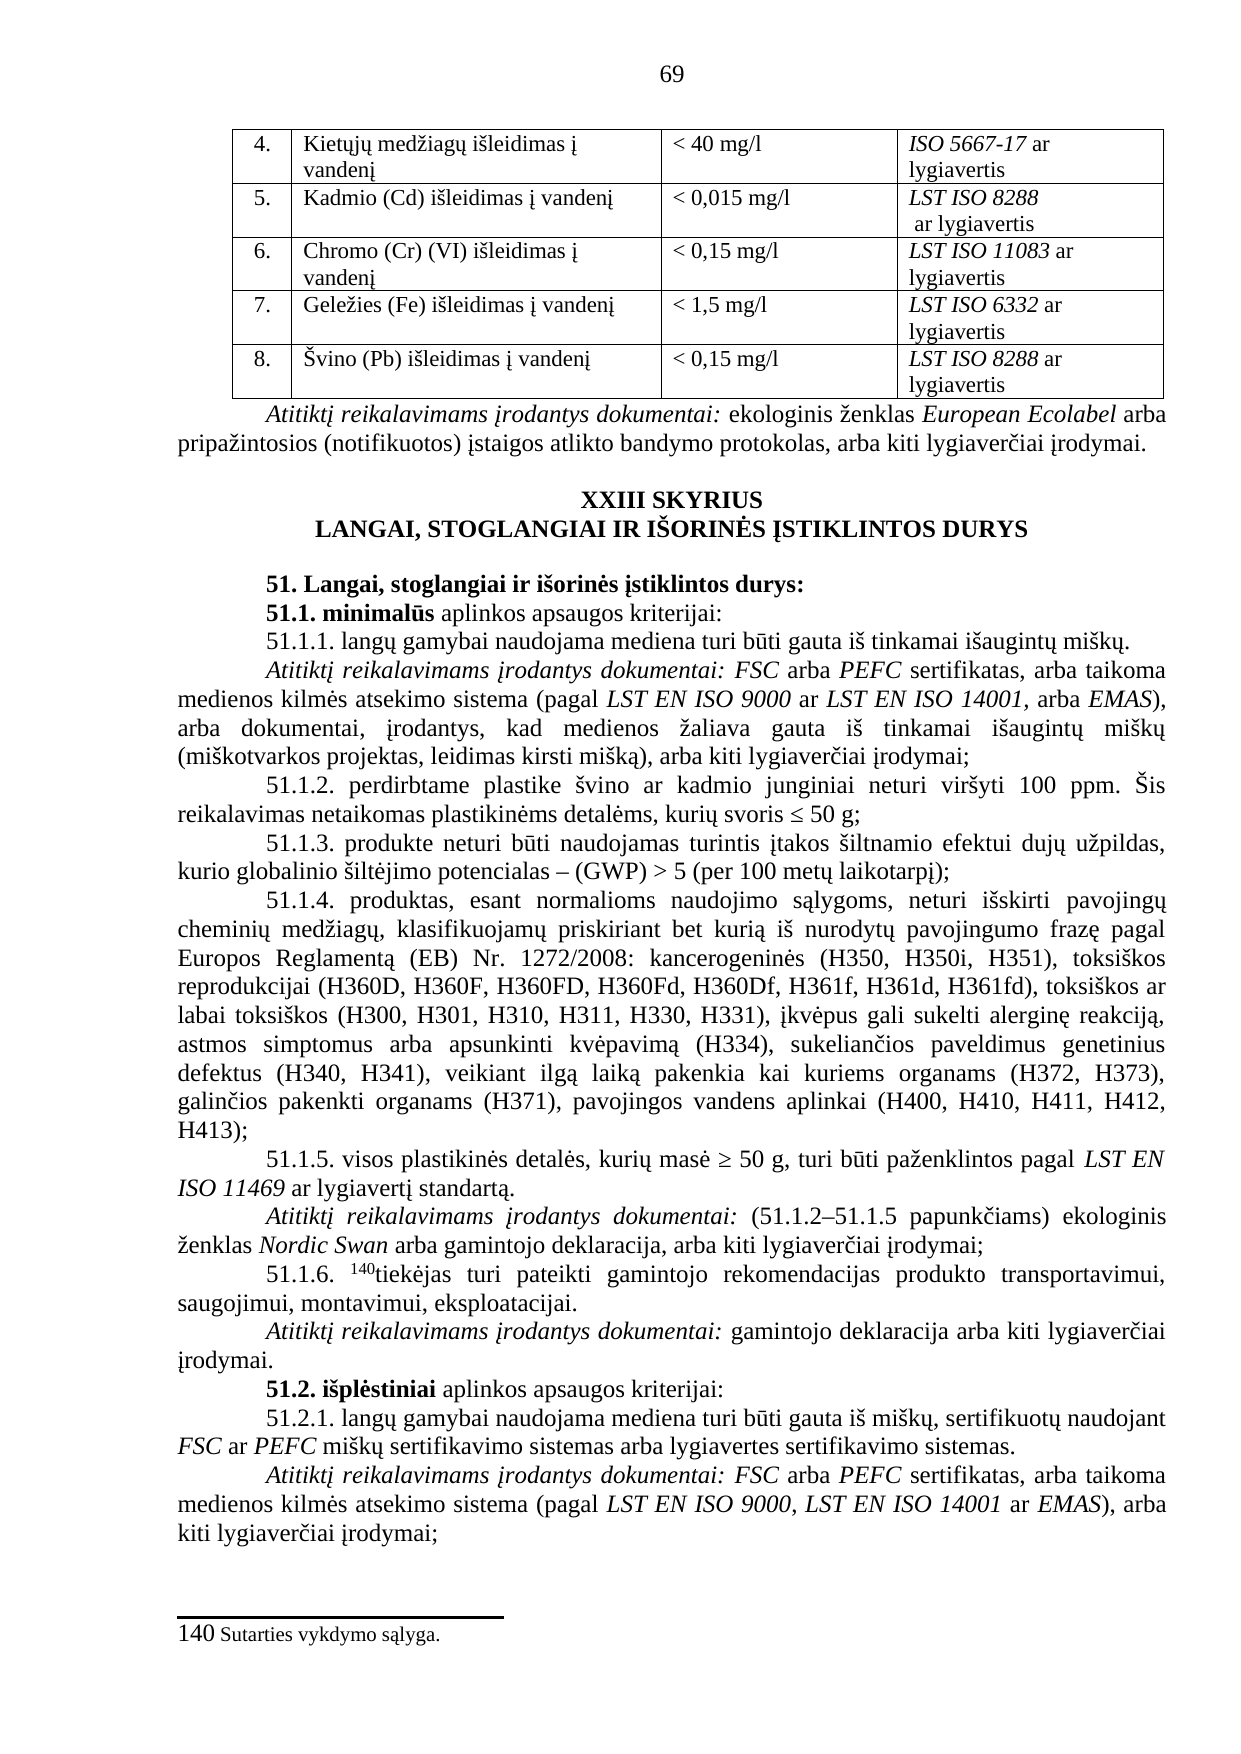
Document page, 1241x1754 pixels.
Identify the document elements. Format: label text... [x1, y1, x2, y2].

table_cell LST ISO 8288 ar lygiavertis [898, 345, 1163, 398]
table_cell 5. [233, 184, 291, 237]
table_cell Chromo (Cr) (VI) išleidimas į vandenį [292, 238, 661, 290]
table_cell ISO 5667-17 ar lygiavertis [898, 130, 1163, 183]
table_cell 7. [233, 291, 291, 344]
text Atitiktį reikalavimams įrodantys dokumentai: gamintojo deklaracija arba kiti lygiaverčiai įrodymai. [177, 1316, 1166, 1374]
table_cell Kietųjų medžiagų išleidimas į vandenį [292, 130, 661, 183]
text Sutarties vykdymo sąlyga. [177, 1618, 1166, 1646]
table_cell Švino (Pb) išleidimas į vandenį [292, 345, 661, 398]
table_cell 6. [233, 238, 291, 290]
table_cell < 0,15 mg/l [662, 238, 897, 290]
table_cell < 0,15 mg/l [662, 345, 897, 398]
table_cell LST ISO 6332 ar lygiavertis [898, 291, 1163, 344]
text 51.1. minimalūs aplinkos apsaugos kriterijai: [177, 598, 1166, 626]
text 51.1.2. perdirbtame plastike švino ar kadmio junginiai neturi viršyti 100 ppm. Šis reikalavimas netaikomas plastikinėms detalėms, kurių svoris ≤ 50 g; [177, 770, 1166, 828]
text 51.2.1. langų gamybai naudojama mediena turi būti gauta iš miškų, sertifikuotų naudojant FSC ar PEFC miškų sertifikavimo sistemas arba lygiavertes sertifikavimo sistemas. [177, 1403, 1166, 1460]
table_cell 4. [233, 130, 291, 183]
text Atitiktį reikalavimams įrodantys dokumentai: (51.1.2–51.1.5 papunkčiams) ekologinis ženklas Nordic Swan arba gamintojo deklaracija, arba kiti lygiaverčiai įrodymai; [177, 1201, 1166, 1259]
table_cell Geležies (Fe) išleidimas į vandenį [292, 291, 661, 344]
text 51. Langai, stoglangiai ir išorinės įstiklintos durys: [177, 569, 1166, 598]
text XXIII SKYRIUS [177, 485, 1166, 514]
text Atitiktį reikalavimams įrodantys dokumentai: FSC arba PEFC sertifikatas, arba taikoma medienos kilmės atsekimo sistema (pagal LST EN ISO 9000, LST EN ISO 14001 ar EMAS), arba kiti lygiaverčiai įrodymai; [177, 1460, 1166, 1546]
text 51.1.1. langų gamybai naudojama mediena turi būti gauta iš tinkamai išaugintų miškų. [177, 626, 1166, 655]
table_cell 8. [233, 345, 291, 398]
table_cell < 0,015 mg/l [662, 184, 897, 237]
table_cell < 40 mg/l [662, 130, 897, 183]
table_cell LST ISO 11083 ar lygiavertis [898, 238, 1163, 290]
text Atitiktį reikalavimams įrodantys dokumentai: ekologinis ženklas European Ecolabel arba pripažintosios (notifikuotos) įstaigos atlikto bandymo protokolas, arba kiti lygiaverčiai įrodymai. [177, 399, 1166, 456]
text 51.1.6. tiekėjas turi pateikti gamintojo rekomendacijas produkto transportavimui, saugojimui, montavimui, eksploatacijai. [177, 1259, 1166, 1316]
text LANGAI, STOGLANGIAI IR IŠORINĖS ĮSTIKLINTOS DURYS [177, 514, 1166, 543]
text 51.1.4. produktas, esant normalioms naudojimo sąlygoms, neturi išskirti pavojingų cheminių medžiagų, klasifikuojamų priskiriant bet kurią iš nurodytų pavojingumo frazę pagal Europos Reglamentą (EB) Nr. 1272/2008: kancerogeninės (H350, H350i, H351), toksiškos reprodukcijai (H360D, H360F, H360FD, H360Fd, H360Df, H361f, H361d, H361fd), toksiškos ar labai toksiškos (H300, H301, H310, H311, H330, H331), įkvėpus gali sukelti alerginę reakciją, astmos simptomus arba apsunkinti kvėpavimą (H334), sukeliančios paveldimus genetinius defektus (H340, H341), veikiant ilgą laiką pakenkia kai kuriems organams (H372, H373), galinčios pakenkti organams (H371), pavojingos vandens aplinkai (H400, H410, H411, H412, H413); [177, 885, 1166, 1144]
table_cell < 1,5 mg/l [662, 291, 897, 344]
text 51.1.5. visos plastikinės detalės, kurių masė ≥ 50 g, turi būti paženklintos pagal LST EN ISO 11469 ar lygiavertį standartą. [177, 1144, 1166, 1201]
table_cell Kadmio (Cd) išleidimas į vandenį [292, 184, 661, 237]
text 51.2. išplėstiniai aplinkos apsaugos kriterijai: [177, 1374, 1166, 1403]
table_cell LST ISO 8288 ar lygiavertis [898, 184, 1163, 237]
text 51.1.3. produkte neturi būti naudojamas turintis įtakos šiltnamio efektui dujų užpildas, kurio globalinio šiltėjimo potencialas – (GWP) > 5 (per 100 metų laikotarpį); [177, 828, 1166, 885]
text Atitiktį reikalavimams įrodantys dokumentai: FSC arba PEFC sertifikatas, arba taikoma medienos kilmės atsekimo sistema (pagal LST EN ISO 9000 ar LST EN ISO 14001, arba EMAS), arba dokumentai, įrodantys, kad medienos žaliava gauta iš tinkamai išaugintų miškų (miškotvarkos projektas, leidimas kirsti mišką), arba kiti lygiaverčiai įrodymai; [177, 655, 1166, 770]
